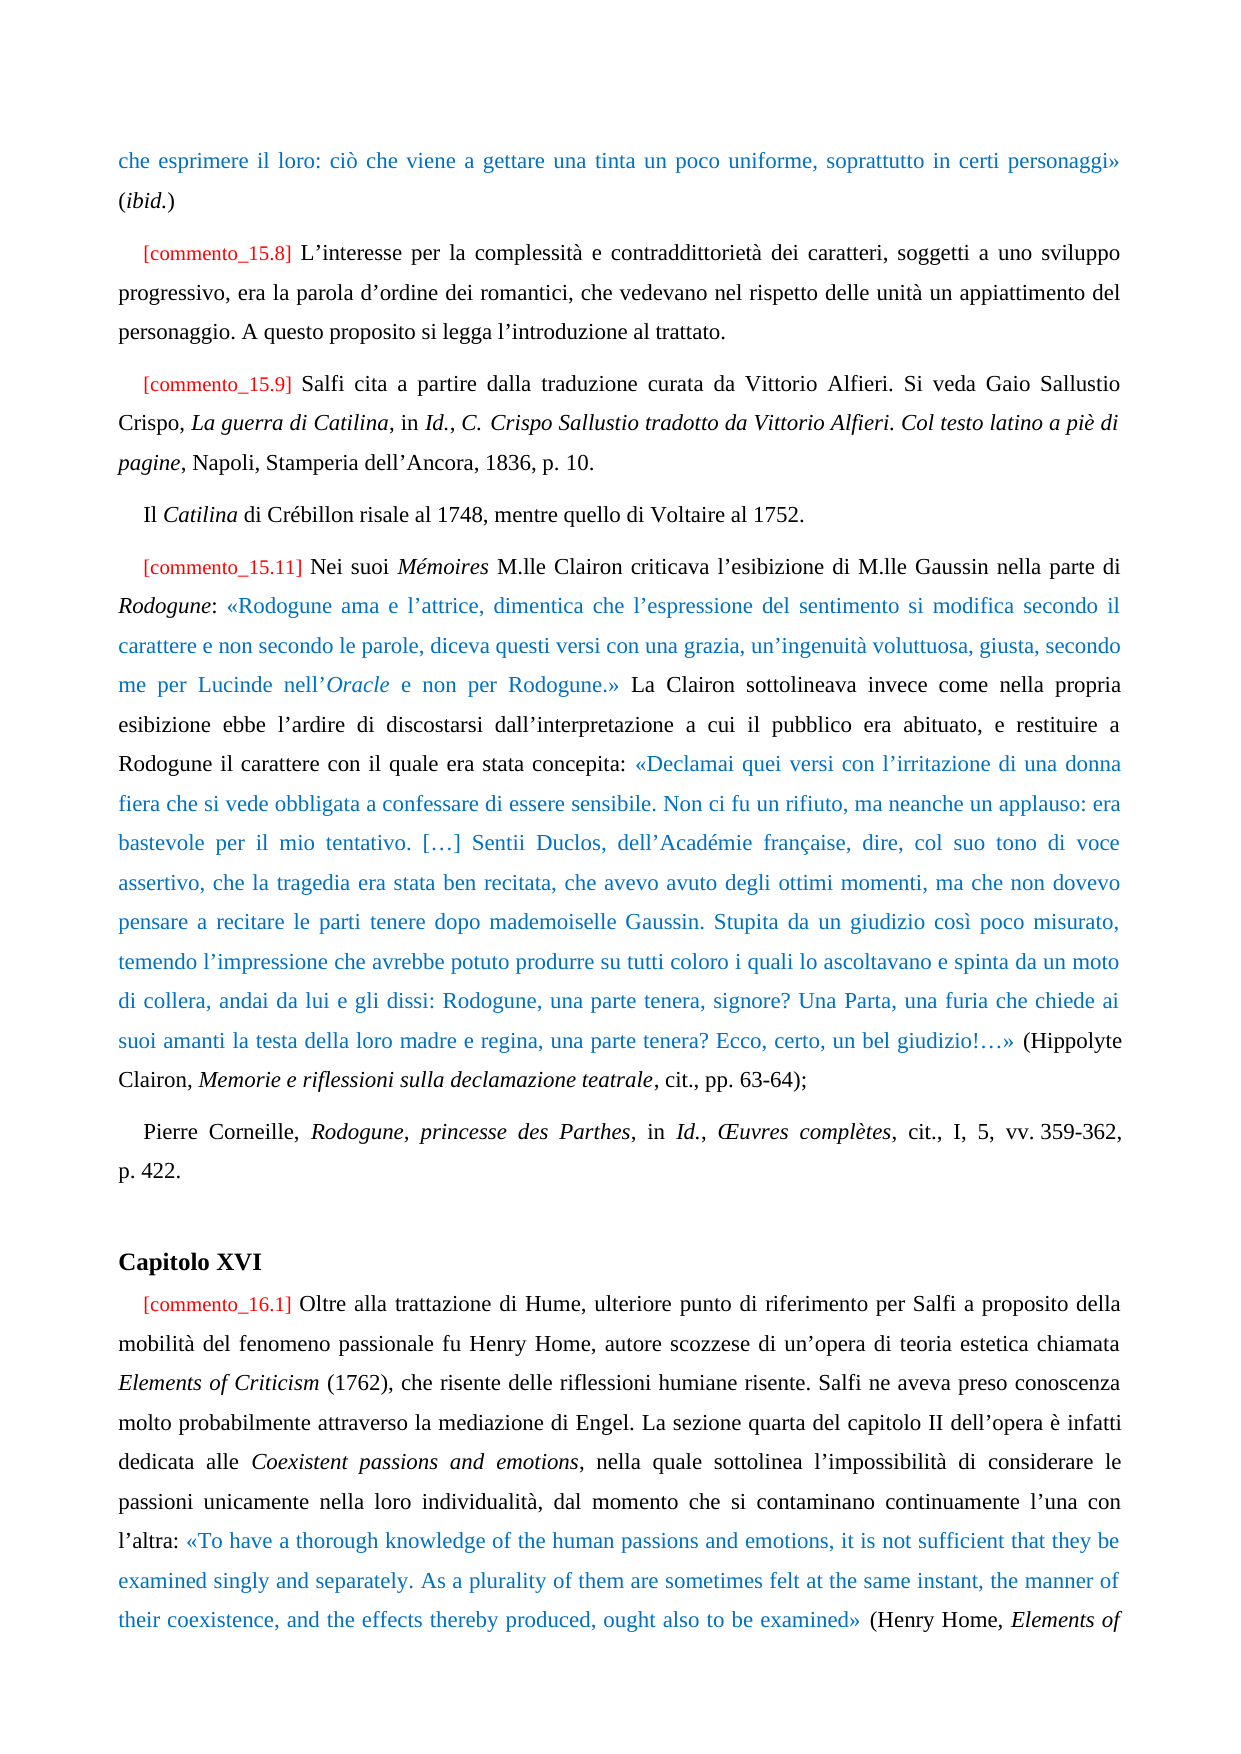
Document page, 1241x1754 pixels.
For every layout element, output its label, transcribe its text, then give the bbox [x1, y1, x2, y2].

text [commento_15.11] Nei suoi Mémoires M.lle Clairon criticava l’esibizione di M.lle Gaussin nella parte di Rodogune: «Rodogune ama e l’attrice, dimentica che l’espressione del sentimento si modifica secondo il carattere e non secondo le parole, diceva questi versi con una grazia, un’ingenuità voluttuosa, giusta, secondo me per Lucinde nell’Oracle e non per Rodogune.» La Clairon sottolineava invece come nella propria esibizione ebbe l’ardire di discostarsi dall’interpretazione a cui il pubblico era abituato, e restituire a Rodogune il carattere con il quale era stata concepita: «Declamai quei versi con l’irritazione di una donna fiera che si vede obbligata a confessare di essere sensibile. Non ci fu un rifiuto, ma neanche un applauso: era bastevole per il mio tentativo. […] Sentii Duclos, dell’Académie française, dire, col suo tono di voce assertivo, che la tragedia era stata ben recitata, che avevo avuto degli ottimi momenti, ma che non dovevo pensare a recitare le parti tenere dopo mademoiselle Gaussin. Stupita da un giudizio così poco misurato, temendo l’impressione che avrebbe potuto produrre su tutti coloro i quali lo ascoltavano e spinta da un moto di collera, andai da lui e gli dissi: Rodogune, una parte tenera, signore? Una Parta, una furia che chiede ai suoi amanti la testa della loro madre e regina, una parte tenera? Ecco, certo, un bel giudizio!…» (Hippolyte Clairon, Memorie e riflessioni sulla declamazione teatrale, cit., pp. 63-64); [118, 553, 1122, 1092]
text Il Catilina di Crébillon risale al 1748, mentre quello di Voltaire al 1752. [118, 501, 1122, 527]
subtitle Capitolo XVI [118, 1247, 1122, 1276]
text Pierre Corneille, Rodogune, princesse des Parthes, in Id., Œuvres complètes, cit., I, 5, vv. 359-362, p. 422. [118, 1118, 1122, 1184]
text [commento_15.9] Salfi cita a partire dalla traduzione curata da Vittorio Alfieri. Si veda Gaio Sallustio Crispo, La guerra di Catilina, in Id., C. Crispo Sallustio tradotto da Vittorio Alfieri. Col testo latino a piè di pagine, Napoli, Stamperia dell’Ancora, 1836, p. 10. [118, 370, 1122, 475]
text che esprimere il loro: ciò che viene a gettare una tinta un poco uniforme, soprattutto in certi personaggi» (ibid.) [118, 148, 1122, 213]
text [commento_15.8] L’interesse per la complessità e contraddittorietà dei caratteri, soggetti a uno sviluppo progressivo, era la parola d’ordine dei romantici, che vedevano nel rispetto delle unità un appiattimento del personaggio. A questo proposito si legga l’introduzione al trattato. [118, 239, 1122, 344]
text [commento_16.1] Oltre alla trattazione di Hume, ulteriore punto di riferimento per Salfi a proposito della mobilità del fenomeno passionale fu Henry Home, autore scozzese di un’opera di teoria estetica chiamata Elements of Criticism (1762), che risente delle riflessioni humiane risente. Salfi ne aveva preso conoscenza molto probabilmente attraverso la mediazione di Engel. La sezione quarta del capitolo II dell’opera è infatti dedicata alle Coexistent passions and emotions, nella quale sottolinea l’impossibilità di considerare le passioni unicamente nella loro individualità, dal momento che si contaminano continuamente l’una con l’altra: «To have a thorough knowledge of the human passions and emotions, it is not sufficient that they be examined singly and separately. As a plurality of them are sometimes felt at the same instant, the manner of their coexistence, and the effects thereby produced, ought also to be examined» (Henry Home, Elements of [118, 1290, 1122, 1632]
